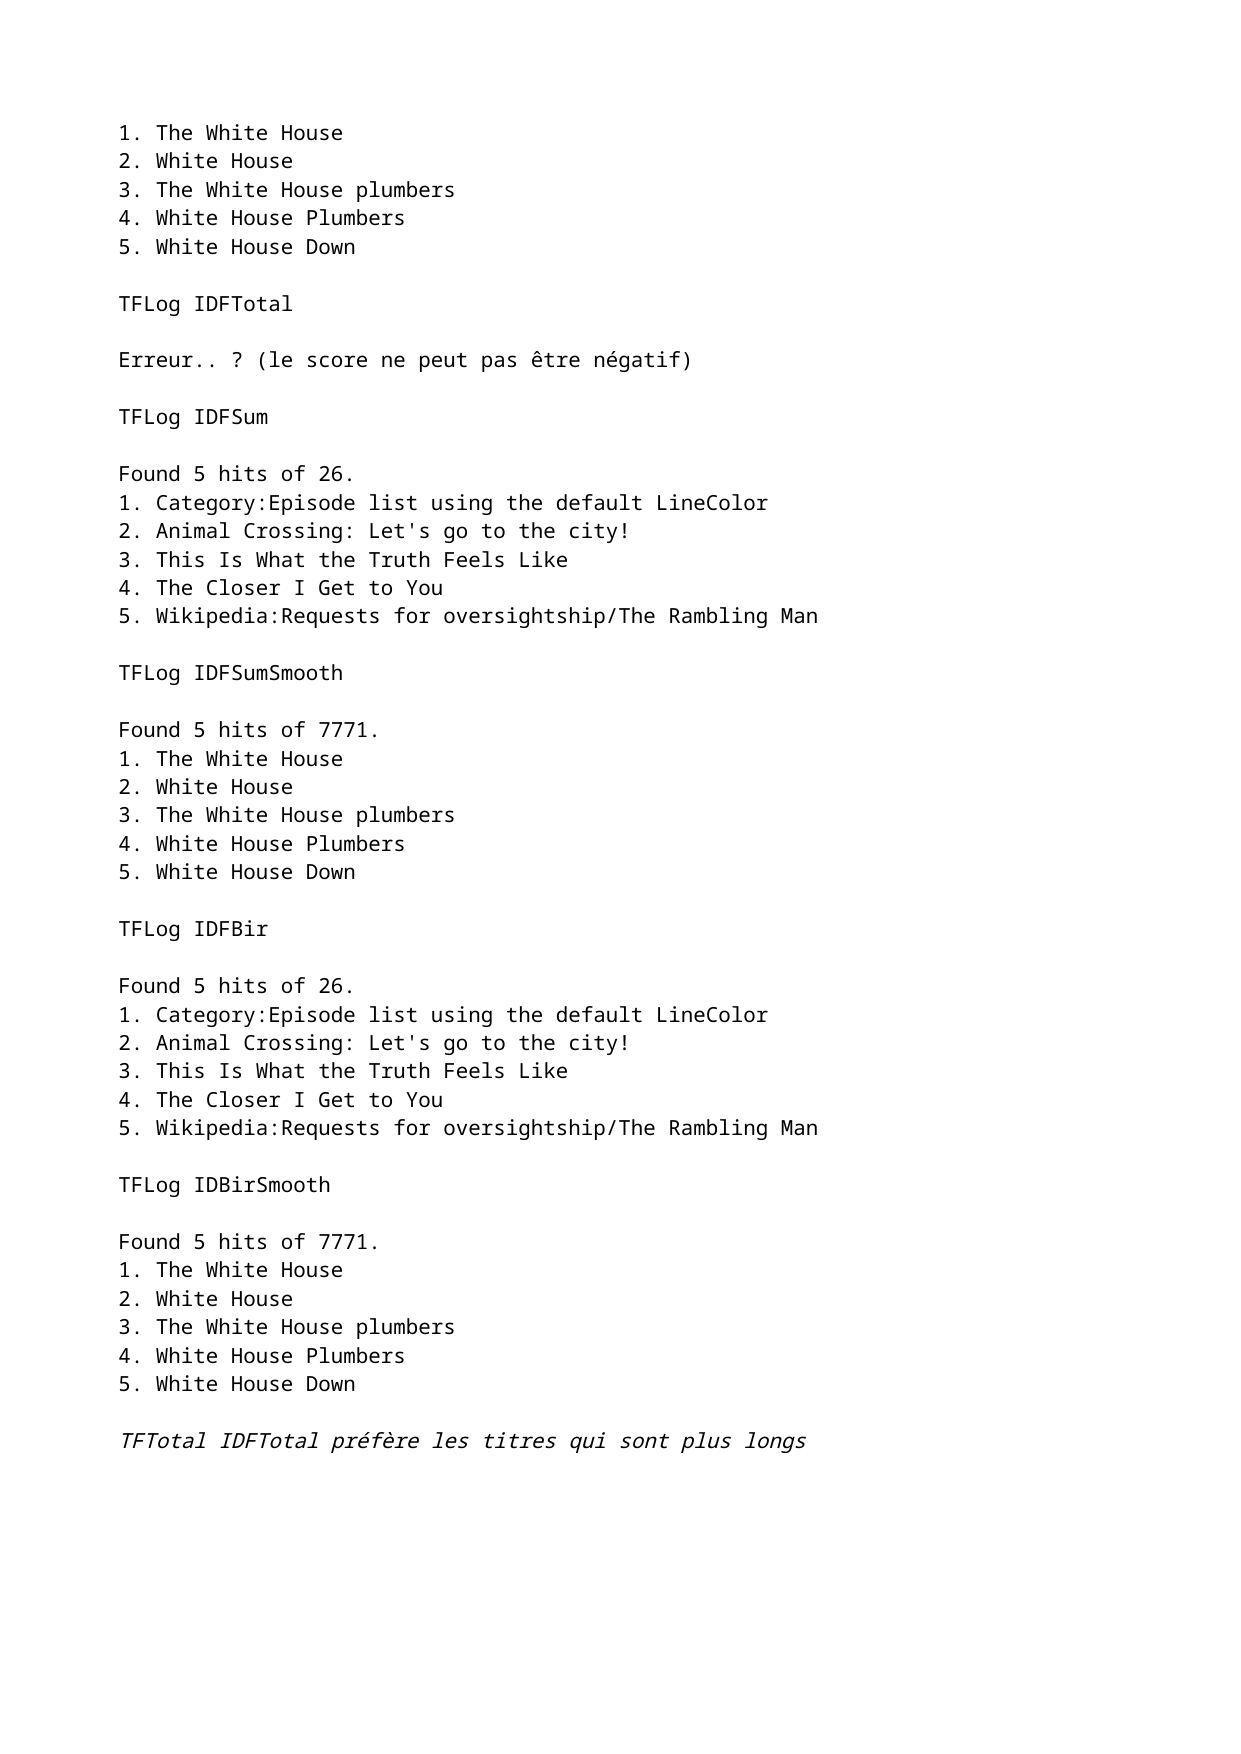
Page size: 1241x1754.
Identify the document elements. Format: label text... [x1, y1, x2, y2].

text Found 5 hits of 7771. [118, 1227, 1122, 1256]
text 3. This Is What the Truth Feels Like [118, 1057, 1122, 1085]
text 2. White House [118, 772, 1122, 801]
text Erreur.. ? (le score ne peut pas être négatif) [118, 346, 1122, 374]
text 1. Category:Episode list using the default LineColor [118, 488, 1122, 516]
text 1. The White House [118, 744, 1122, 772]
text 3. The White House plumbers [118, 801, 1122, 829]
text 1. Category:Episode list using the default LineColor [118, 1000, 1122, 1028]
text 5. Wikipedia:Requests for oversightship/The Rambling Man [118, 1113, 1122, 1142]
text 5. White House Down [118, 232, 1122, 260]
text 3. The White House plumbers [118, 175, 1122, 203]
text TFLog IDFTotal [118, 289, 1122, 317]
text TFLog IDFSum [118, 402, 1122, 431]
text 4. White House Plumbers [118, 1341, 1122, 1369]
text 4. The Closer I Get to You [118, 1085, 1122, 1113]
text TFTotal IDFTotal préfère les titres qui sont plus longs [118, 1426, 1122, 1455]
text Found 5 hits of 26. [118, 971, 1122, 1000]
text 1. The White House [118, 1256, 1122, 1284]
text TFLog IDFBir [118, 914, 1122, 943]
text Found 5 hits of 7771. [118, 715, 1122, 744]
text TFLog IDBirSmooth [118, 1170, 1122, 1199]
text TFLog IDFSumSmooth [118, 658, 1122, 687]
text 5. Wikipedia:Requests for oversightship/The Rambling Man [118, 602, 1122, 630]
text 3. This Is What the Truth Feels Like [118, 545, 1122, 573]
text 2. White House [118, 147, 1122, 175]
text 1. The White House [118, 118, 1122, 147]
text 2. White House [118, 1284, 1122, 1312]
text 2. Animal Crossing: Let's go to the city! [118, 516, 1122, 545]
text 4. White House Plumbers [118, 203, 1122, 232]
text 3. The White House plumbers [118, 1312, 1122, 1341]
text 4. The Closer I Get to You [118, 573, 1122, 602]
text Found 5 hits of 26. [118, 459, 1122, 488]
text 2. Animal Crossing: Let's go to the city! [118, 1028, 1122, 1057]
text 5. White House Down [118, 1369, 1122, 1398]
text 4. White House Plumbers [118, 829, 1122, 857]
text 5. White House Down [118, 857, 1122, 886]
